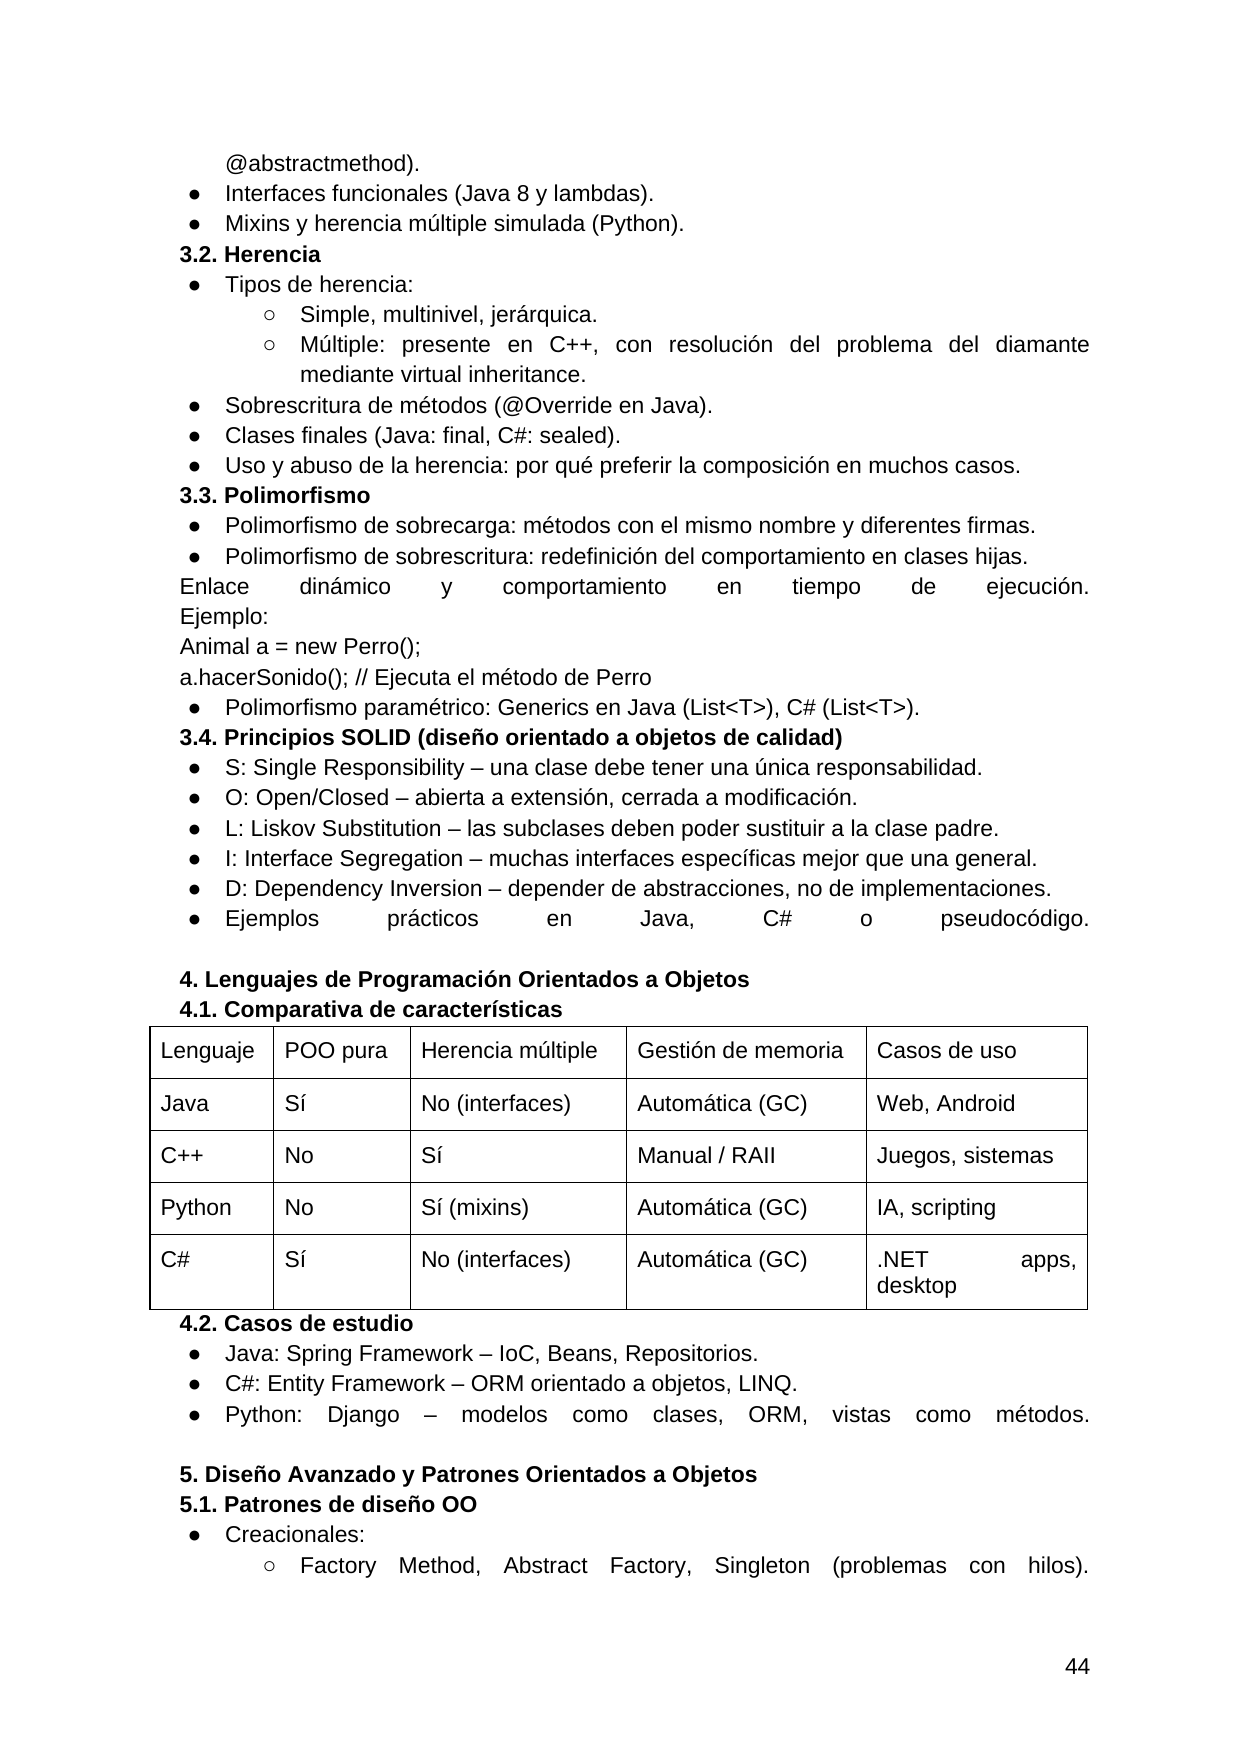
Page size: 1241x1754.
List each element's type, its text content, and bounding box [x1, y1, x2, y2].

list S: Single Responsibility – una clase debe tener una única responsabilidad. [187, 754, 1090, 781]
table_header Gestión de memoria [627, 1027, 866, 1078]
list I: Interface Segregation – muchas interfaces específicas mejor que una general. [187, 845, 1090, 871]
table_cell Manual / RAII [627, 1131, 866, 1182]
text 5.1. Patrones de diseño OO [179, 1491, 1090, 1518]
list O: Open/Closed – abierta a extensión, cerrada a modificación. [187, 784, 1090, 811]
text 4.2. Casos de estudio [179, 1310, 1090, 1336]
table_cell Java [151, 1079, 273, 1130]
list L: Liskov Substitution – las subclases deben poder sustituir a la clase padre. [187, 814, 1090, 841]
text 3.3. Polimorfismo [179, 482, 1090, 509]
list Mixins y herencia múltiple simulada (Python). [187, 210, 1090, 237]
text Enlace dinámico y comportamiento en tiempo de ejecución. Ejemplo: Animal a = new Perro(); [179, 573, 1090, 660]
list Java: Spring Framework – IoC, Beans, Repositorios. [187, 1340, 1090, 1367]
table_cell .NET apps, desktop [867, 1235, 1087, 1309]
list Sobrescritura de métodos (@Override en Java). [187, 392, 1090, 418]
list Factory Method, Abstract Factory, Singleton (problemas con hilos). [262, 1552, 1090, 1578]
table_cell No (interfaces) [411, 1235, 626, 1309]
table_cell IA, scripting [867, 1183, 1087, 1234]
table_cell Sí [411, 1131, 626, 1182]
table_cell C++ [151, 1131, 273, 1182]
text 3.2. Herencia [179, 241, 1090, 267]
list Polimorfismo paramétrico: Generics en Java (List<T>), C# (List<T>). [187, 694, 1090, 720]
list Múltiple: presente en C++, con resolución del problema del diamante mediante virtual inheritance. [262, 331, 1090, 388]
table_cell Sí [274, 1079, 410, 1130]
table_header Casos de uso [867, 1027, 1087, 1078]
list Clases finales (Java: final, C#: sealed). [187, 422, 1090, 448]
table_cell Juegos, sistemas [867, 1131, 1087, 1182]
table_header POO pura [274, 1027, 410, 1078]
list Uso y abuso de la herencia: por qué preferir la composición en muchos casos. [187, 452, 1090, 478]
text 3.4. Principios SOLID (diseño orientado a objetos de calidad) [179, 724, 1090, 750]
table_cell Web, Android [867, 1079, 1087, 1130]
list Simple, multinivel, jerárquica. [262, 301, 1090, 327]
table_cell C# [151, 1235, 273, 1309]
list Tipos de herencia: [187, 271, 1090, 297]
table_cell Automática (GC) [627, 1235, 866, 1309]
list Ejemplos prácticos en Java, C# o pseudocódigo. [187, 905, 1090, 962]
list D: Dependency Inversion – depender de abstracciones, no de implementaciones. [187, 875, 1090, 901]
text 4.1. Comparativa de características [179, 996, 1090, 1022]
table_cell No [274, 1131, 410, 1182]
list Polimorfismo de sobrecarga: métodos con el mismo nombre y diferentes firmas. [187, 512, 1090, 539]
table_cell No [274, 1183, 410, 1234]
list C#: Entity Framework – ORM orientado a objetos, LINQ. [187, 1370, 1090, 1397]
table_cell Sí [274, 1235, 410, 1309]
text a.hacerSonido(); // Ejecuta el método de Perro [179, 663, 1090, 690]
table_cell Sí (mixins) [411, 1183, 626, 1234]
text 4. Lenguajes de Programación Orientados a Objetos [179, 966, 1090, 992]
list @abstractmethod). [187, 150, 1090, 176]
table_cell No (interfaces) [411, 1079, 626, 1130]
table_cell Automática (GC) [627, 1183, 866, 1234]
text 5. Diseño Avanzado y Patrones Orientados a Objetos [179, 1461, 1090, 1487]
list Creacionales: [187, 1521, 1090, 1548]
table_header Herencia múltiple [411, 1027, 626, 1078]
list Interfaces funcionales (Java 8 y lambdas). [187, 180, 1090, 207]
list Polimorfismo de sobrescritura: redefinición del comportamiento en clases hijas. [187, 543, 1090, 569]
list Python: Django – modelos como clases, ORM, vistas como métodos. [187, 1401, 1090, 1457]
table_header Lenguaje [151, 1027, 273, 1078]
table_cell Automática (GC) [627, 1079, 866, 1130]
table_cell Python [151, 1183, 273, 1234]
